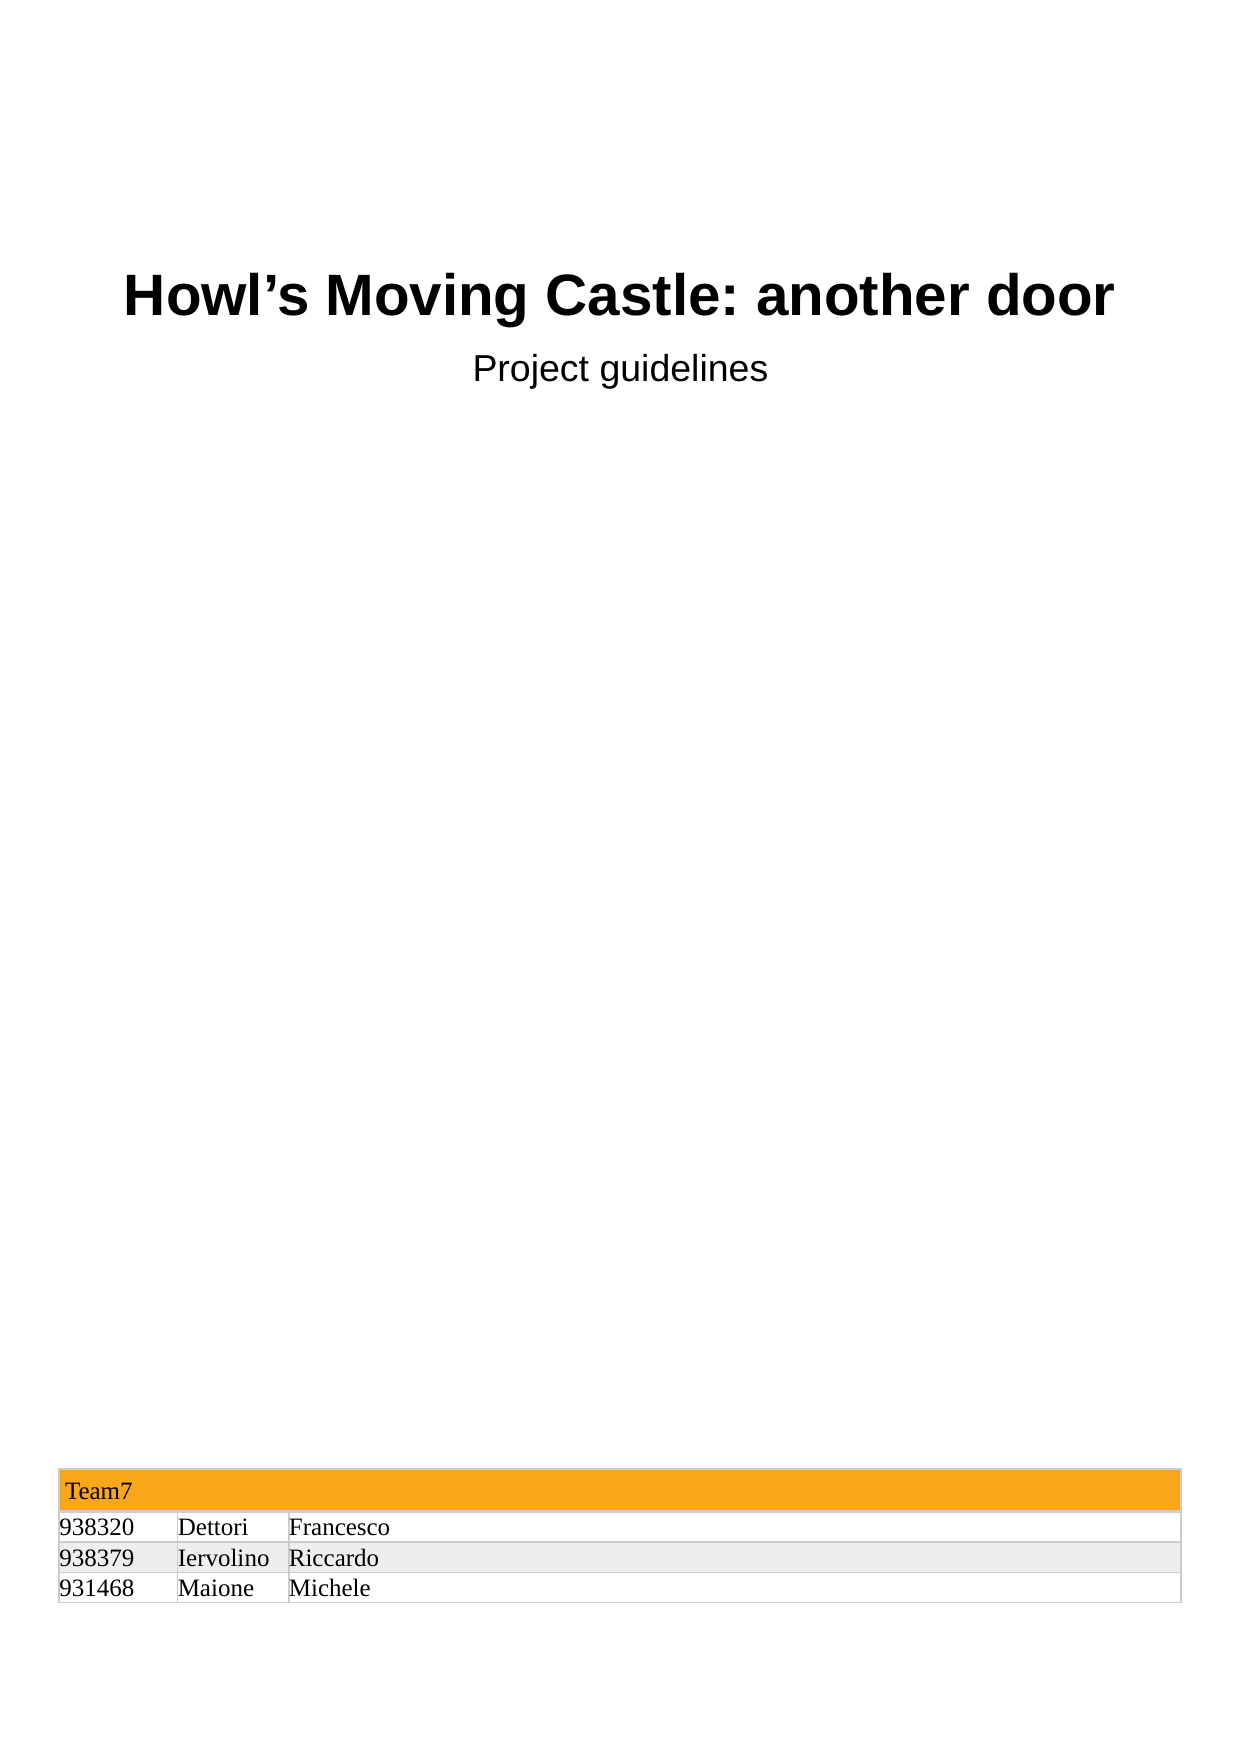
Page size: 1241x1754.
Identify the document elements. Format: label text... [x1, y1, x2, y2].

table_cell 938320 [60, 1513, 177, 1541]
table_cell Iervolino [178, 1543, 288, 1572]
table_header [620, 59, 1181, 235]
table_cell Michele [290, 1573, 1180, 1602]
table_cell Francesco [290, 1513, 1180, 1541]
table_header [59, 59, 620, 235]
table_cell Dettori [178, 1513, 288, 1541]
title Howl’s Moving Castle: another door [59, 260, 1181, 327]
table_cell 931468 [60, 1573, 177, 1602]
table_cell Maione [178, 1573, 288, 1602]
table_cell 938379 [60, 1543, 177, 1572]
table_header Team7 [60, 1470, 1180, 1510]
subtitle Project guidelines [59, 346, 1181, 389]
table_cell Riccardo [290, 1543, 1180, 1572]
